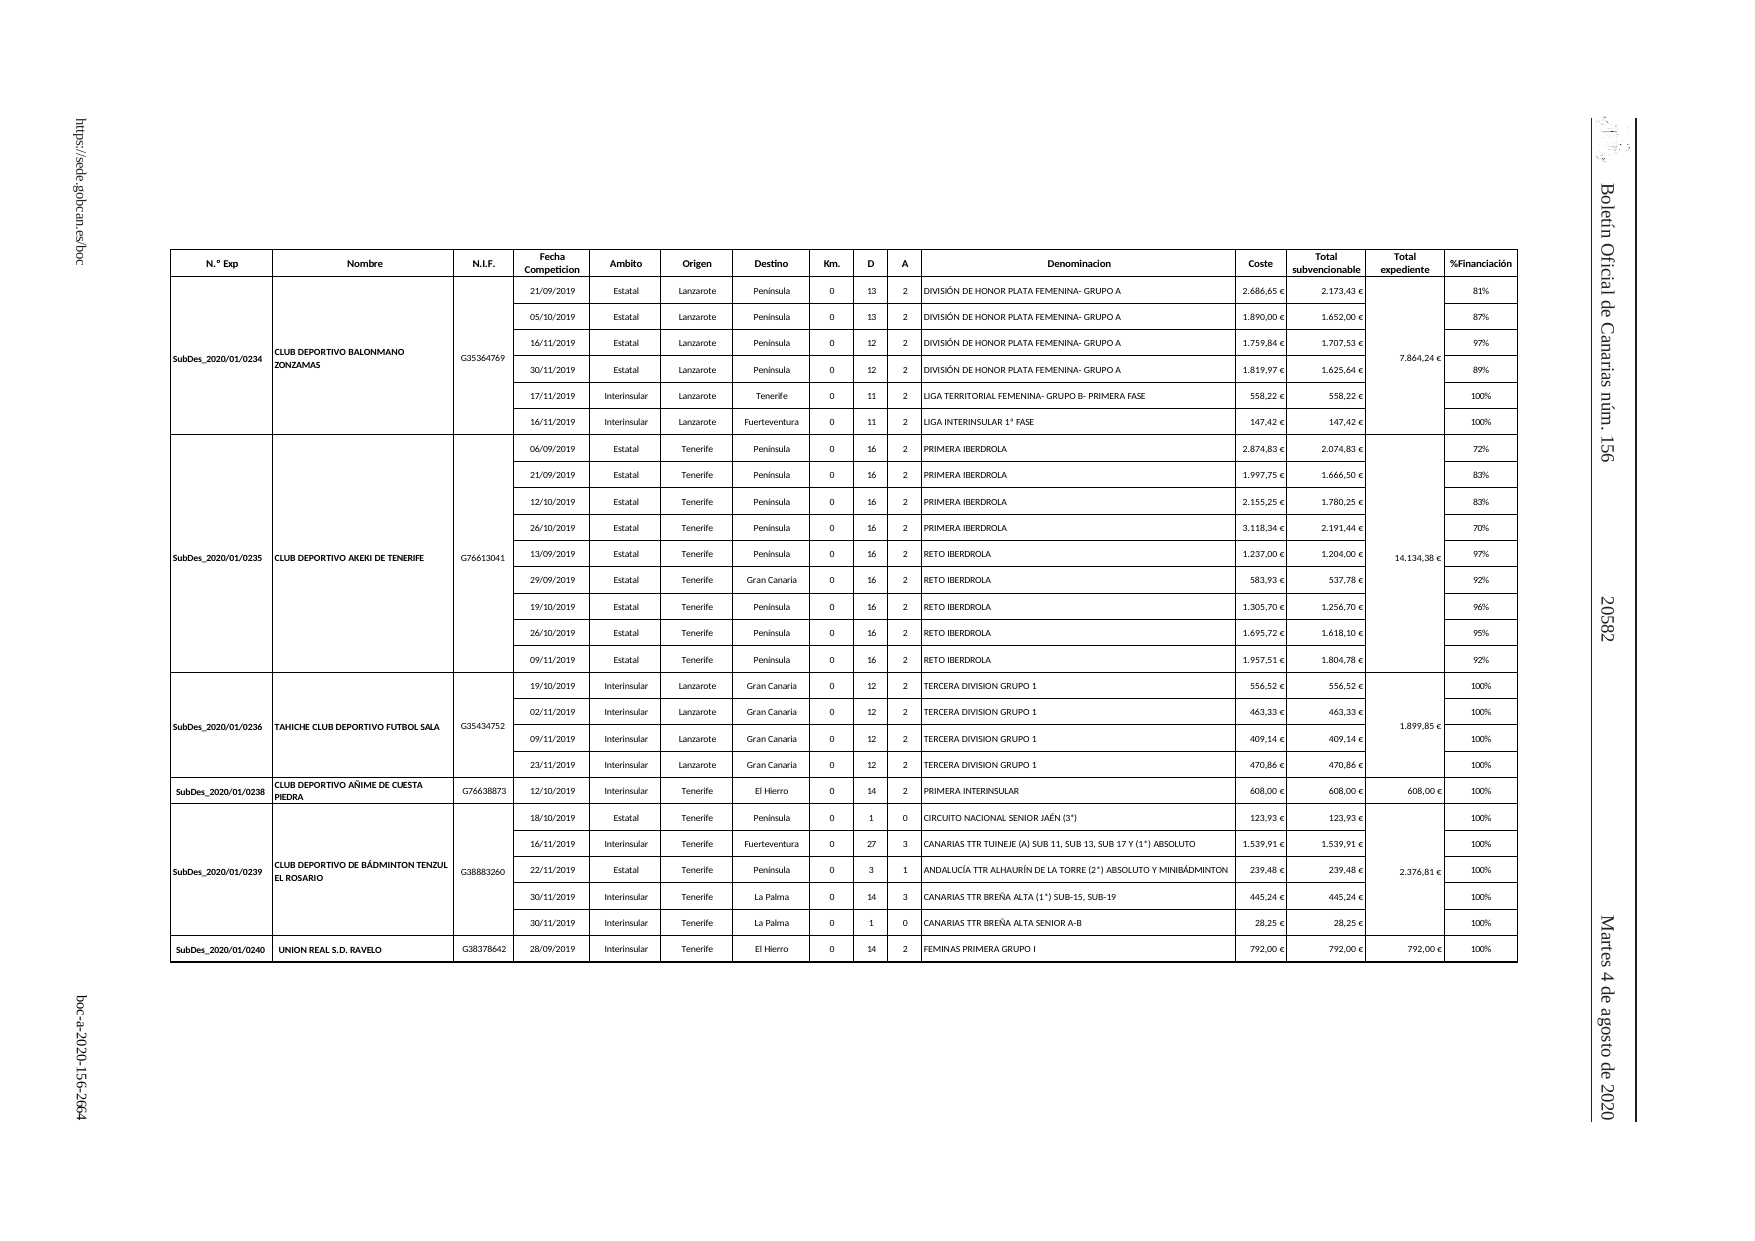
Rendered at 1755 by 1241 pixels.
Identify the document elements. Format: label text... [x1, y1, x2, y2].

table_cell 556,52 € [1287, 673, 1365, 698]
table_cell Interinsular [590, 910, 660, 935]
table_cell 12 [854, 699, 887, 724]
table_cell Tenerife [661, 804, 732, 829]
table_cell 7.864,24 € [1366, 277, 1444, 434]
table_header %Financiación [1445, 250, 1517, 276]
table_cell 239,48 € [1236, 857, 1286, 882]
table_cell 0 [810, 277, 853, 303]
table_cell 2 [888, 515, 921, 540]
table_cell 1.780,25 € [1287, 488, 1365, 513]
table_cell PRIMERA IBERDROLA [922, 435, 1235, 461]
table_cell 92% [1445, 567, 1517, 592]
table_cell 12 [854, 725, 887, 751]
table_cell 0 [810, 383, 853, 408]
table_cell 0 [810, 567, 853, 592]
table_cell 2 [888, 673, 921, 698]
table_cell Estatal [590, 620, 660, 645]
table_cell Península [733, 488, 809, 513]
table_header Total subvencionable [1287, 250, 1365, 276]
table_cell Tenerife [661, 620, 732, 645]
table_cell 2 [888, 488, 921, 513]
table_cell CANARIAS TTR TUINEJE (A) SUB 11, SUB 13, SUB 17 Y (1*) ABSOLUTO [922, 831, 1235, 856]
table_cell 16 [854, 567, 887, 592]
table_cell 16 [854, 620, 887, 645]
table_cell Estatal [590, 594, 660, 619]
table_cell 83% [1445, 488, 1517, 513]
table_cell 537,78 € [1287, 567, 1365, 592]
table_cell 0 [810, 673, 853, 698]
table_cell Lanzarote [661, 277, 732, 303]
table_cell 12/10/2019 [514, 488, 589, 513]
table_cell CANARIAS TTR BREÑA ALTA (1*) SUB-15, SUB-19 [922, 883, 1235, 909]
table_cell Interinsular [590, 409, 660, 434]
table_cell 583,93 € [1236, 567, 1286, 592]
table_cell 0 [810, 620, 853, 645]
table_cell 19/10/2019 [514, 594, 589, 619]
table_cell 16 [854, 488, 887, 513]
table_cell 11 [854, 409, 887, 434]
table_cell Tenerife [661, 541, 732, 566]
table_cell 2.376,81 € [1366, 804, 1444, 935]
table_cell 2 [888, 409, 921, 434]
table_cell 21/09/2019 [514, 277, 589, 303]
table_cell Tenerife [661, 857, 732, 882]
table_cell Estatal [590, 356, 660, 382]
table_cell 409,14 € [1236, 725, 1286, 751]
table_cell 2.074,83 € [1287, 435, 1365, 461]
table_cell Tenerife [661, 462, 732, 487]
table_cell 445,24 € [1236, 883, 1286, 909]
table_cell 2 [888, 383, 921, 408]
table_cell 30/11/2019 [514, 883, 589, 909]
table_cell Península [733, 515, 809, 540]
table_cell Interinsular [590, 883, 660, 909]
table_cell SubDes_2020/01/0239 [171, 804, 272, 935]
table_cell RETO IBERDROLA [922, 646, 1235, 672]
table_cell CIRCUITO NACIONAL SENIOR JAÉN (3*) [922, 804, 1235, 829]
table_cell 1.237,00 € [1236, 541, 1286, 566]
table_cell Estatal [590, 488, 660, 513]
table_cell 0 [810, 330, 853, 355]
table_cell 0 [810, 831, 853, 856]
table_cell 2 [888, 462, 921, 487]
table_cell Península [733, 541, 809, 566]
table_cell Tenerife [661, 778, 732, 803]
table_header D [854, 250, 887, 276]
table_cell 0 [810, 778, 853, 803]
table_cell 556,52 € [1236, 673, 1286, 698]
table_cell Tenerife [733, 383, 809, 408]
table_cell 0 [888, 804, 921, 829]
table_cell G76638873 [454, 778, 513, 803]
text https://sede.gobcan.es/boc [73, 118, 90, 273]
table_cell 1.707,53 € [1287, 330, 1365, 355]
table_cell 1 [854, 804, 887, 829]
table_cell 100% [1445, 673, 1517, 698]
table_cell Tenerife [661, 515, 732, 540]
table_cell 123,93 € [1236, 804, 1286, 829]
table_cell 2 [888, 725, 921, 751]
table_cell 16 [854, 462, 887, 487]
table_cell 1.957,51 € [1236, 646, 1286, 672]
table_cell 12 [854, 330, 887, 355]
table_cell Lanzarote [661, 356, 732, 382]
table_cell 0 [810, 752, 853, 777]
table_cell 96% [1445, 594, 1517, 619]
table_cell 17/11/2019 [514, 383, 589, 408]
table_cell Tenerife [661, 883, 732, 909]
table_cell 13 [854, 304, 887, 329]
table_cell 239,48 € [1287, 857, 1365, 882]
table_cell 13 [854, 277, 887, 303]
table_cell 2.874,83 € [1236, 435, 1286, 461]
table_cell RETO IBERDROLA [922, 567, 1235, 592]
table_cell 3 [888, 883, 921, 909]
table_cell G76613041 [454, 435, 513, 672]
table_cell Lanzarote [661, 330, 732, 355]
table_cell 2 [888, 356, 921, 382]
table_cell Gran Canaria [733, 673, 809, 698]
table_cell 0 [810, 462, 853, 487]
table_cell 81% [1445, 277, 1517, 303]
table_cell Estatal [590, 646, 660, 672]
table_cell 09/11/2019 [514, 646, 589, 672]
table_cell RETO IBERDROLA [922, 594, 1235, 619]
table_header Origen [661, 250, 732, 276]
table_cell 0 [810, 304, 853, 329]
table_cell 608,00 € [1366, 778, 1444, 803]
table_cell 92% [1445, 646, 1517, 672]
table_cell 16 [854, 435, 887, 461]
table_cell ANDALUCÍA TTR ALHAURÍN DE LA TORRE (2*) ABSOLUTO Y MINIBÁDMINTON [922, 857, 1235, 882]
table_cell 12 [854, 356, 887, 382]
table_cell 05/10/2019 [514, 304, 589, 329]
table_cell 792,00 € [1236, 936, 1286, 961]
table_cell Península [733, 435, 809, 461]
table_cell Estatal [590, 277, 660, 303]
table_cell 3.118,34 € [1236, 515, 1286, 540]
table_cell Estatal [590, 857, 660, 882]
table_cell DIVISIÓN DE HONOR PLATA FEMENINA- GRUPO A [922, 304, 1235, 329]
table_cell SubDes_2020/01/0235 [171, 435, 272, 672]
table_cell Lanzarote [661, 752, 732, 777]
table_cell Península [733, 804, 809, 829]
table_cell 1.652,00 € [1287, 304, 1365, 329]
table_cell 1 [854, 910, 887, 935]
table_cell 09/11/2019 [514, 725, 589, 751]
table_cell Lanzarote [661, 409, 732, 434]
table_cell 2 [888, 752, 921, 777]
table_cell FEMINAS PRIMERA GRUPO I [922, 936, 1235, 961]
table_cell 18/10/2019 [514, 804, 589, 829]
table_cell La Palma [733, 910, 809, 935]
table_cell CLUB DEPORTIVO DE BÁDMINTON TENZUL EL ROSARIO [273, 804, 453, 935]
table_cell 3 [888, 831, 921, 856]
table_cell Península [733, 620, 809, 645]
table_cell El Hierro [733, 778, 809, 803]
table_cell 1.759,84 € [1236, 330, 1286, 355]
table_cell 445,24 € [1287, 883, 1365, 909]
table_cell 558,22 € [1287, 383, 1365, 408]
table_cell 0 [810, 910, 853, 935]
table_cell SubDes_2020/01/0238 [171, 778, 272, 803]
table_cell 0 [810, 725, 853, 751]
table_cell 470,86 € [1236, 752, 1286, 777]
text 20582 [1598, 597, 1618, 646]
table_cell Estatal [590, 804, 660, 829]
table_cell Tenerife [661, 910, 732, 935]
table_cell 2 [888, 646, 921, 672]
table_cell 1.625,64 € [1287, 356, 1365, 382]
table_cell 147,42 € [1236, 409, 1286, 434]
table_cell 2 [888, 541, 921, 566]
table_cell 26/10/2019 [514, 620, 589, 645]
table_cell 0 [810, 857, 853, 882]
table_cell 2 [888, 330, 921, 355]
table_cell 1.666,50 € [1287, 462, 1365, 487]
table_cell 14 [854, 883, 887, 909]
table_cell 26/10/2019 [514, 515, 589, 540]
table_cell CLUB DEPORTIVO BALONMANO ZONZAMAS [273, 277, 453, 434]
table_cell Península [733, 330, 809, 355]
table_cell PRIMERA IBERDROLA [922, 515, 1235, 540]
table_header Km. [810, 250, 853, 276]
table_cell Interinsular [590, 752, 660, 777]
table_cell 100% [1445, 409, 1517, 434]
table_cell TAHICHE CLUB DEPORTIVO FUTBOL SALA [273, 673, 453, 777]
table_cell Península [733, 646, 809, 672]
table_cell 1.539,91 € [1287, 831, 1365, 856]
table_header Fecha Competicion [514, 250, 589, 276]
table_cell 100% [1445, 910, 1517, 935]
table_cell CANARIAS TTR BREÑA ALTA SENIOR A-B [922, 910, 1235, 935]
table_cell UNION REAL S.D. RAVELO [273, 936, 453, 961]
table_header A [888, 250, 921, 276]
table_cell 16/11/2019 [514, 831, 589, 856]
table_cell Tenerife [661, 435, 732, 461]
table_cell Gran Canaria [733, 725, 809, 751]
table_cell 147,42 € [1287, 409, 1365, 434]
table_cell Tenerife [661, 646, 732, 672]
table_cell 28,25 € [1287, 910, 1365, 935]
table_cell 3 [854, 857, 887, 882]
table_cell 0 [810, 883, 853, 909]
table_cell 1 [888, 857, 921, 882]
table_cell Interinsular [590, 778, 660, 803]
table_cell 100% [1445, 725, 1517, 751]
table_cell 2 [888, 277, 921, 303]
table_cell 0 [888, 910, 921, 935]
table_cell 1.819,97 € [1236, 356, 1286, 382]
table_cell 123,93 € [1287, 804, 1365, 829]
table_cell Interinsular [590, 699, 660, 724]
table_cell 100% [1445, 857, 1517, 882]
table_cell PRIMERA INTERINSULAR [922, 778, 1235, 803]
table_cell 2 [888, 594, 921, 619]
table_cell 21/09/2019 [514, 462, 589, 487]
table_cell 100% [1445, 778, 1517, 803]
table_cell 2 [888, 435, 921, 461]
table_cell 28,25 € [1236, 910, 1286, 935]
table_cell 14 [854, 936, 887, 961]
table_cell 13/09/2019 [514, 541, 589, 566]
table_cell Tenerife [661, 488, 732, 513]
table_cell LIGA INTERINSULAR 1ª FASE [922, 409, 1235, 434]
table_cell TERCERA DIVISION GRUPO 1 [922, 725, 1235, 751]
table_cell 16/11/2019 [514, 409, 589, 434]
table_cell Tenerife [661, 831, 732, 856]
table_cell 100% [1445, 699, 1517, 724]
table_cell Interinsular [590, 725, 660, 751]
table_cell 2 [888, 699, 921, 724]
table_cell 1.305,70 € [1236, 594, 1286, 619]
table_cell 87% [1445, 304, 1517, 329]
table_cell TERCERA DIVISION GRUPO 1 [922, 699, 1235, 724]
table_cell Estatal [590, 567, 660, 592]
table_cell 792,00 € [1287, 936, 1365, 961]
table_cell 0 [810, 594, 853, 619]
table_cell 0 [810, 515, 853, 540]
table_cell Gran Canaria [733, 752, 809, 777]
table_cell 0 [810, 409, 853, 434]
table_cell RETO IBERDROLA [922, 541, 1235, 566]
table_cell Península [733, 304, 809, 329]
table_cell 29/09/2019 [514, 567, 589, 592]
table_cell 1.899,85 € [1366, 673, 1444, 777]
table_cell DIVISIÓN DE HONOR PLATA FEMENINA- GRUPO A [922, 330, 1235, 355]
table_cell El Hierro [733, 936, 809, 961]
table_cell Lanzarote [661, 673, 732, 698]
table_cell 70% [1445, 515, 1517, 540]
table_header Nombre [273, 250, 453, 276]
table_cell 0 [810, 488, 853, 513]
table_cell Estatal [590, 515, 660, 540]
table_cell 2.686,65 € [1236, 277, 1286, 303]
table_cell 100% [1445, 883, 1517, 909]
table_cell 16 [854, 515, 887, 540]
table_header Total expediente [1366, 250, 1444, 276]
table_cell 2.191,44 € [1287, 515, 1365, 540]
table_cell 83% [1445, 462, 1517, 487]
table_cell Lanzarote [661, 383, 732, 408]
text Martes 4 de agosto de 2020 [1598, 915, 1618, 1124]
table_cell 0 [810, 646, 853, 672]
table_cell 02/11/2019 [514, 699, 589, 724]
table_cell LIGA TERRITORIAL FEMENINA- GRUPO B- PRIMERA FASE [922, 383, 1235, 408]
table_cell 2 [888, 304, 921, 329]
table_cell 100% [1445, 752, 1517, 777]
table_cell 100% [1445, 936, 1517, 961]
table_cell Estatal [590, 304, 660, 329]
table_cell G38378642 [454, 936, 513, 961]
table_cell 100% [1445, 804, 1517, 829]
table_cell 27 [854, 831, 887, 856]
table_cell 16 [854, 646, 887, 672]
table_cell Península [733, 857, 809, 882]
table_cell Estatal [590, 541, 660, 566]
table_cell 12 [854, 752, 887, 777]
table_cell Fuerteventura [733, 831, 809, 856]
table_cell 14.134,38 € [1366, 435, 1444, 672]
table_cell 2 [888, 936, 921, 961]
table_cell Estatal [590, 462, 660, 487]
table_cell 2 [888, 567, 921, 592]
table_cell Península [733, 594, 809, 619]
table_cell 19/10/2019 [514, 673, 589, 698]
text Boletín Oficial de Canarias núm. 156 [1598, 183, 1618, 464]
table_cell G35364769 [454, 277, 513, 434]
table_cell 1.539,91 € [1236, 831, 1286, 856]
table_cell PRIMERA IBERDROLA [922, 488, 1235, 513]
table_cell 12/10/2019 [514, 778, 589, 803]
table_cell Interinsular [590, 383, 660, 408]
table_cell Gran Canaria [733, 567, 809, 592]
table_cell SubDes_2020/01/0240 [171, 936, 272, 961]
table_cell Interinsular [590, 673, 660, 698]
table_cell 409,14 € [1287, 725, 1365, 751]
table_cell TERCERA DIVISION GRUPO 1 [922, 752, 1235, 777]
table_header Coste [1236, 250, 1286, 276]
table_cell Gran Canaria [733, 699, 809, 724]
table_header Destino [733, 250, 809, 276]
table_cell Estatal [590, 330, 660, 355]
table_cell Lanzarote [661, 725, 732, 751]
table_cell 792,00 € [1366, 936, 1444, 961]
table_cell 16 [854, 541, 887, 566]
table_cell 1.256,70 € [1287, 594, 1365, 619]
table_cell 0 [810, 804, 853, 829]
table_cell Fuerteventura [733, 409, 809, 434]
table_cell Lanzarote [661, 699, 732, 724]
table_cell 463,33 € [1287, 699, 1365, 724]
table_cell Península [733, 277, 809, 303]
table_cell 2 [888, 778, 921, 803]
table_cell 100% [1445, 383, 1517, 408]
table_cell DIVISIÓN DE HONOR PLATA FEMENINA- GRUPO A [922, 277, 1235, 303]
table_cell CLUB DEPORTIVO AÑIME DE CUESTA PIEDRA [273, 778, 453, 803]
table_cell DIVISIÓN DE HONOR PLATA FEMENINA- GRUPO A [922, 356, 1235, 382]
table_cell 2.155,25 € [1236, 488, 1286, 513]
table_cell 463,33 € [1236, 699, 1286, 724]
table_cell 97% [1445, 541, 1517, 566]
table_cell 95% [1445, 620, 1517, 645]
table_cell 1.618,10 € [1287, 620, 1365, 645]
table_header N.I.F. [454, 250, 513, 276]
table_cell 22/11/2019 [514, 857, 589, 882]
table_cell Lanzarote [661, 304, 732, 329]
table_cell 2 [888, 620, 921, 645]
table_cell TERCERA DIVISION GRUPO 1 [922, 673, 1235, 698]
table_cell 470,86 € [1287, 752, 1365, 777]
table_cell 608,00 € [1287, 778, 1365, 803]
table_cell 1.804,78 € [1287, 646, 1365, 672]
table_cell 30/11/2019 [514, 910, 589, 935]
table_cell 16 [854, 594, 887, 619]
table_cell 1.997,75 € [1236, 462, 1286, 487]
table_cell SubDes_2020/01/0234 [171, 277, 272, 434]
table_cell Península [733, 356, 809, 382]
table_cell Estatal [590, 435, 660, 461]
table_cell 11 [854, 383, 887, 408]
table_cell G38883260 [454, 804, 513, 935]
table_header Ambito [590, 250, 660, 276]
table_cell 72% [1445, 435, 1517, 461]
table_cell Península [733, 462, 809, 487]
table_cell Tenerife [661, 594, 732, 619]
table_cell 0 [810, 356, 853, 382]
table_cell 2.173,43 € [1287, 277, 1365, 303]
table_cell Interinsular [590, 936, 660, 961]
table_cell SubDes_2020/01/0236 [171, 673, 272, 777]
table_cell 30/11/2019 [514, 356, 589, 382]
table_cell PRIMERA IBERDROLA [922, 462, 1235, 487]
table_cell 100% [1445, 831, 1517, 856]
table_cell 1.204,00 € [1287, 541, 1365, 566]
table_cell 0 [810, 936, 853, 961]
table_cell 0 [810, 699, 853, 724]
table_cell Tenerife [661, 567, 732, 592]
text boc-a-2020-156-2664 [74, 995, 91, 1124]
table_cell 89% [1445, 356, 1517, 382]
table_cell 12 [854, 673, 887, 698]
table_cell 14 [854, 778, 887, 803]
table_cell 16/11/2019 [514, 330, 589, 355]
table_cell Tenerife [661, 936, 732, 961]
table_cell La Palma [733, 883, 809, 909]
table_cell 608,00 € [1236, 778, 1286, 803]
table_cell 06/09/2019 [514, 435, 589, 461]
table_cell 558,22 € [1236, 383, 1286, 408]
table_cell 1.695,72 € [1236, 620, 1286, 645]
table_cell G35434752 [454, 673, 513, 777]
table_cell RETO IBERDROLA [922, 620, 1235, 645]
table_cell CLUB DEPORTIVO AKEKI DE TENERIFE [273, 435, 453, 672]
table_cell 97% [1445, 330, 1517, 355]
table_cell 1.890,00 € [1236, 304, 1286, 329]
table_cell 23/11/2019 [514, 752, 589, 777]
table_header N.º Exp [171, 250, 272, 276]
table_cell Interinsular [590, 831, 660, 856]
table_cell 0 [810, 541, 853, 566]
table_cell 0 [810, 435, 853, 461]
table_header Denominacion [922, 250, 1235, 276]
table_cell 28/09/2019 [514, 936, 589, 961]
